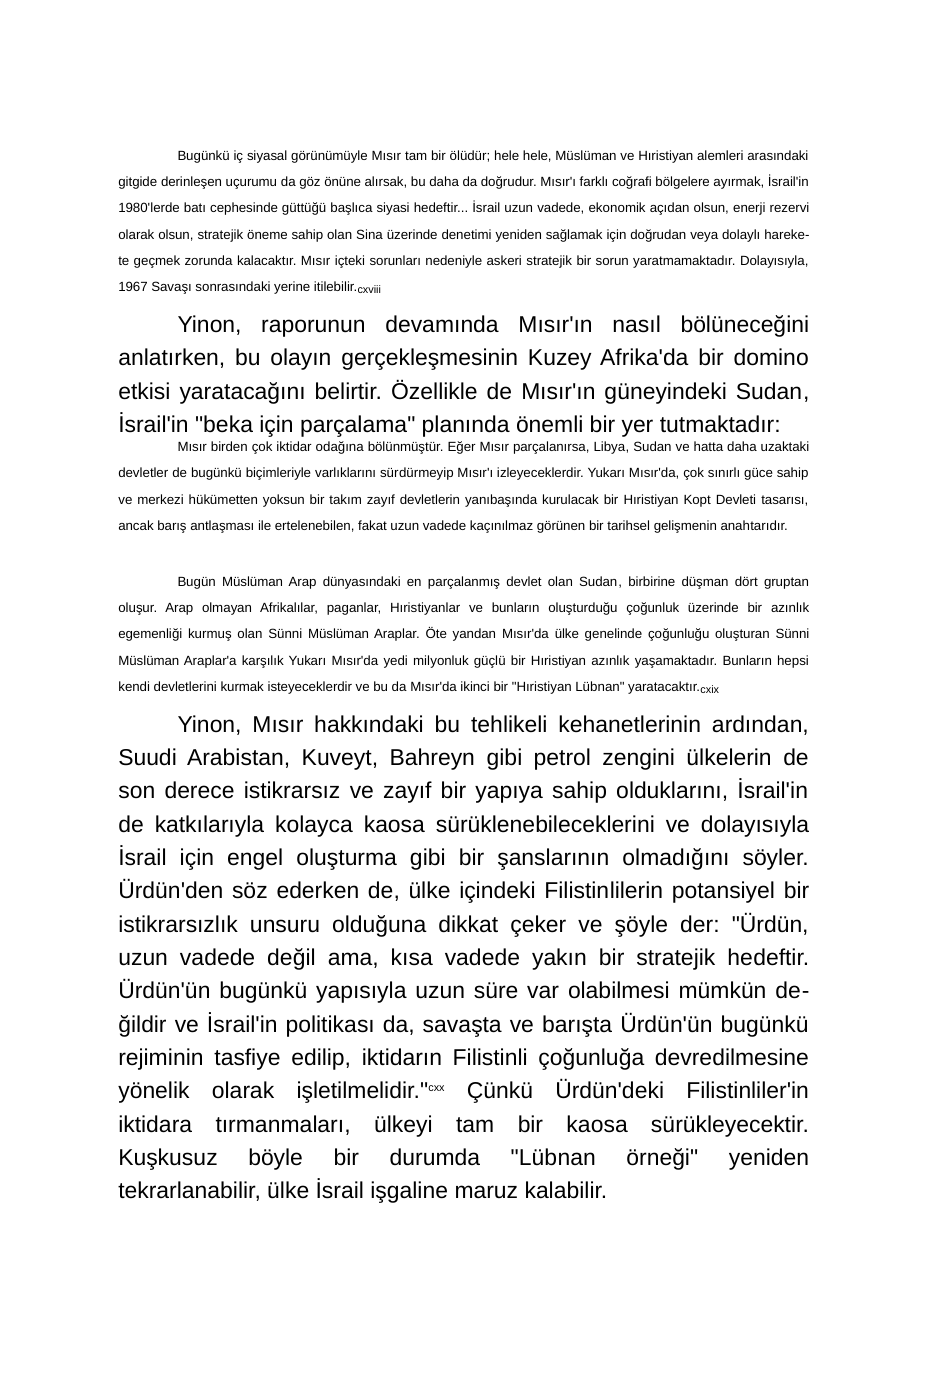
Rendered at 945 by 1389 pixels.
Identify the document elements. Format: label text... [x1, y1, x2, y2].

text Yinon, Mısır hakkındaki bu tehlikeli kehanetlerinin ardından, Suudi Arabistan, Kuveyt, Bahreyn gibi petrol zengini ülkelerin de son derece istikrarsız ve zayıf bir yapıya sahip olduklarını, İsrail'in de katkılarıyla kolayca kaosa sürüklenebileceklerini ve dolayısıyla İsrail için engel oluşturma gibi bir şanslarının olmadığını söyler. Ürdün'den söz ederken de, ülke içindeki Filistinlilerin potansiyel bir istikrarsızlık unsuru olduğuna dikkat çeker ve şöyle der: "Ürdün, uzun vadede değil ama, kısa vadede yakın bir stratejik he­deftir. Ürdün'ün bugünkü yapısıyla uzun süre var olabilmesi mümkün de­ğil­dir ve İsrail'in politikası da, savaşta ve barışta Ürdün'ün bugünkü rejimi­nin tasfiye edilip, iktidarın Filistinli çoğunluğa devredilmesine yönelik ola­rak işletilmelidir." Çünkü Ürdün'deki Filistinliler'in iktidara tırman­ma­ları, ülkeyi tam bir kaosa sürükleyecektir. Kuşkusuz böyle bir durumda "Lüb­nan örneği" yeniden tekrarlanabilir, ülke İsrail işgaline maruz kalabilir. [118, 706, 809, 1206]
text Yinon, raporunun devamında Mısır'ın nasıl bölüneceğini anlatırken, bu olayın gerçekleşmesinin Kuzey Afrika'da bir domino etkisi yaratacağını belirtir. Özellikle de Mısır'ın güneyindeki Sudan, İsrail'in "beka için parçala­ma" planında önemli bir yer tutmaktadır: [118, 306, 809, 439]
text Mısır birden çok iktidar odağına bölünmüştür. Eğer Mısır parçalanırsa, Libya, Sudan ve hatta daha uzaktaki devletler de bugünkü biçimleriyle varlıklarını sür­dür­meyip Mısır'ı izleyeceklerdir. Yukarı Mısır'da, çok sınırlı güce sahip ve mer­kezi hükümetten yoksun bir takım zayıf devletlerin yanıbaşında kurulacak bir Hıristiyan Kopt Devleti tasarısı, ancak barış antlaşması ile ertelenebi­len, fakat uzun vadede kaçınılmaz görünen bir tarihsel gelişmenin anah­tarı­dır. [118, 439, 809, 544]
text Bugün Müslüman Arap dünyasındaki en parçalanmış devlet olan Sudan, birbirine düşman dört gruptan oluşur. Arap olmayan Afrikalılar, paganlar, Hıris­ti­yan­lar ve bunların oluşturduğu çoğunluk üzerinde bir azınlık egemenliği kur­muş olan Sünni Müslüman Araplar. Öte yandan Mısır'da ülke genelinde ço­ğunluğu oluşturan Sünni Müslüman Araplar'a karşılık Yukarı Mısır'da yedi mil­yonluk güçlü bir Hıristiyan azınlık yaşamaktadır. Bunların hepsi kendi dev­letlerini kurmak isteyeceklerdir ve bu da Mısır'da ikinci bir "Hıristiyan Lüb­nan" yaratacaktır. [118, 574, 809, 706]
text Bugünkü iç siyasal görünümüyle Mısır tam bir ölüdür; hele hele, Müslüman ve Hıristiyan alemleri arasındaki gitgide derinleşen uçurumu da göz önüne alırsak, bu daha da doğrudur. Mısır'ı farklı coğrafi bölgelere ayırmak, İsrail'in 1980'­lerde batı cephesinde güttüğü başlıca siyasi hedeftir... İsrail uzun vadede, eko­no­mik açıdan olsun, enerji rezervi olarak olsun, stratejik öneme sahip olan Si­na üzerinde denetimi yeniden sağlamak için doğrudan veya dolaylı hareke­te geçmek zorunda kalacaktır. Mısır içteki sorunları nedeniyle askeri stratejik bir sorun yaratmamaktadır. Dolayısıyla, 1967 Savaşı sonrasındaki yerine itilebilir. [118, 148, 809, 306]
